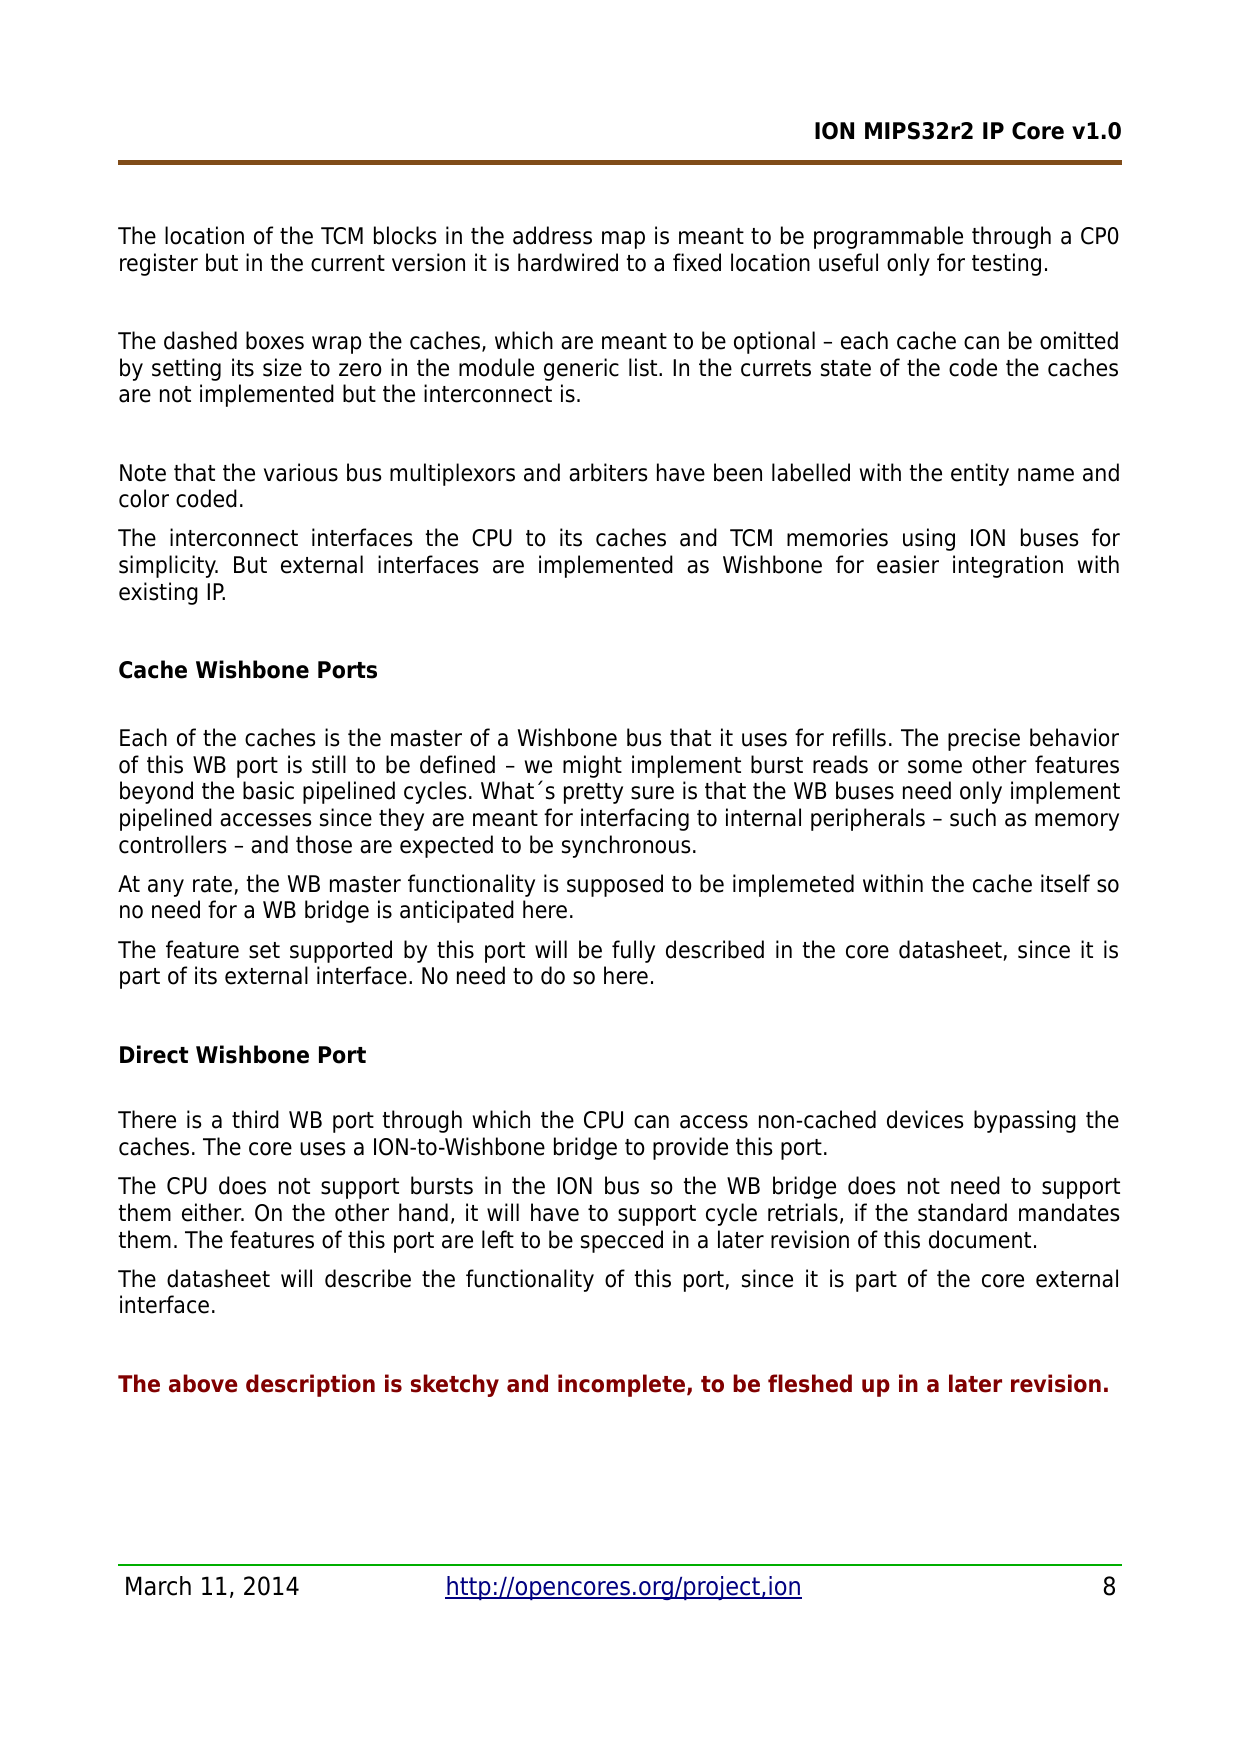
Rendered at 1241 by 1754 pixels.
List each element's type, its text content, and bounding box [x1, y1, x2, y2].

text The interconnect interfaces the CPU to its caches and TCM memories using ION buses for simplicity. But external interfaces are implemented as Wishbone for easier integration with existing IP. [118, 526, 1122, 606]
text At any rate, the WB master functionality is supposed to be implemeted within the cache itself so no need for a WB bridge is anticipated here. [118, 871, 1122, 924]
text Each of the caches is the master of a Wishbone bus that it uses for refills. The precise behavior of this WB port is still to be defined – we might implement burst reads or some other features beyond the basic pipelined cycles. What´s pretty sure is that the WB buses need only implement pipelined accesses since they are meant for interfacing to internal peripherals – such as memory controllers – and those are expected to be synchronous. [118, 725, 1122, 858]
text The above description is sketchy and incomplete, to be fleshed up in a later revision. [118, 1371, 1122, 1398]
text Note that the various bus multiplexors and arbiters have been labelled with the entity name and color coded. [118, 460, 1122, 513]
text The feature set supported by this port will be fully described in the core datasheet, since it is part of its external interface. No need to do so here. [118, 937, 1122, 990]
subtitle Cache Wishbone Ports [118, 657, 1122, 684]
subtitle Direct Wishbone Port [118, 1042, 1122, 1068]
text There is a third WB port through which the CPU can access non-cached devices bypassing the caches. The core uses a ION-to-Wishbone bridge to provide this port. [118, 1108, 1122, 1161]
text The CPU does not support bursts in the ION bus so the WB bridge does not need to support them either. On the other hand, it will have to support cycle retrials, if the standard mandates them. The features of this port are left to be specced in a later revision of this document. [118, 1173, 1122, 1253]
text The location of the TCM blocks in the address map is meant to be programmable through a CP0 register but in the current version it is hardwired to a fixed location useful only for testing. [118, 223, 1122, 276]
text The datasheet will describe the functionality of this port, since it is part of the core external interface. [118, 1266, 1122, 1319]
text The dashed boxes wrap the caches, which are meant to be optional – each cache can be omitted by setting its size to zero in the module generic list. In the currets state of the code the caches are not implemented but the interconnect is. [118, 328, 1122, 408]
